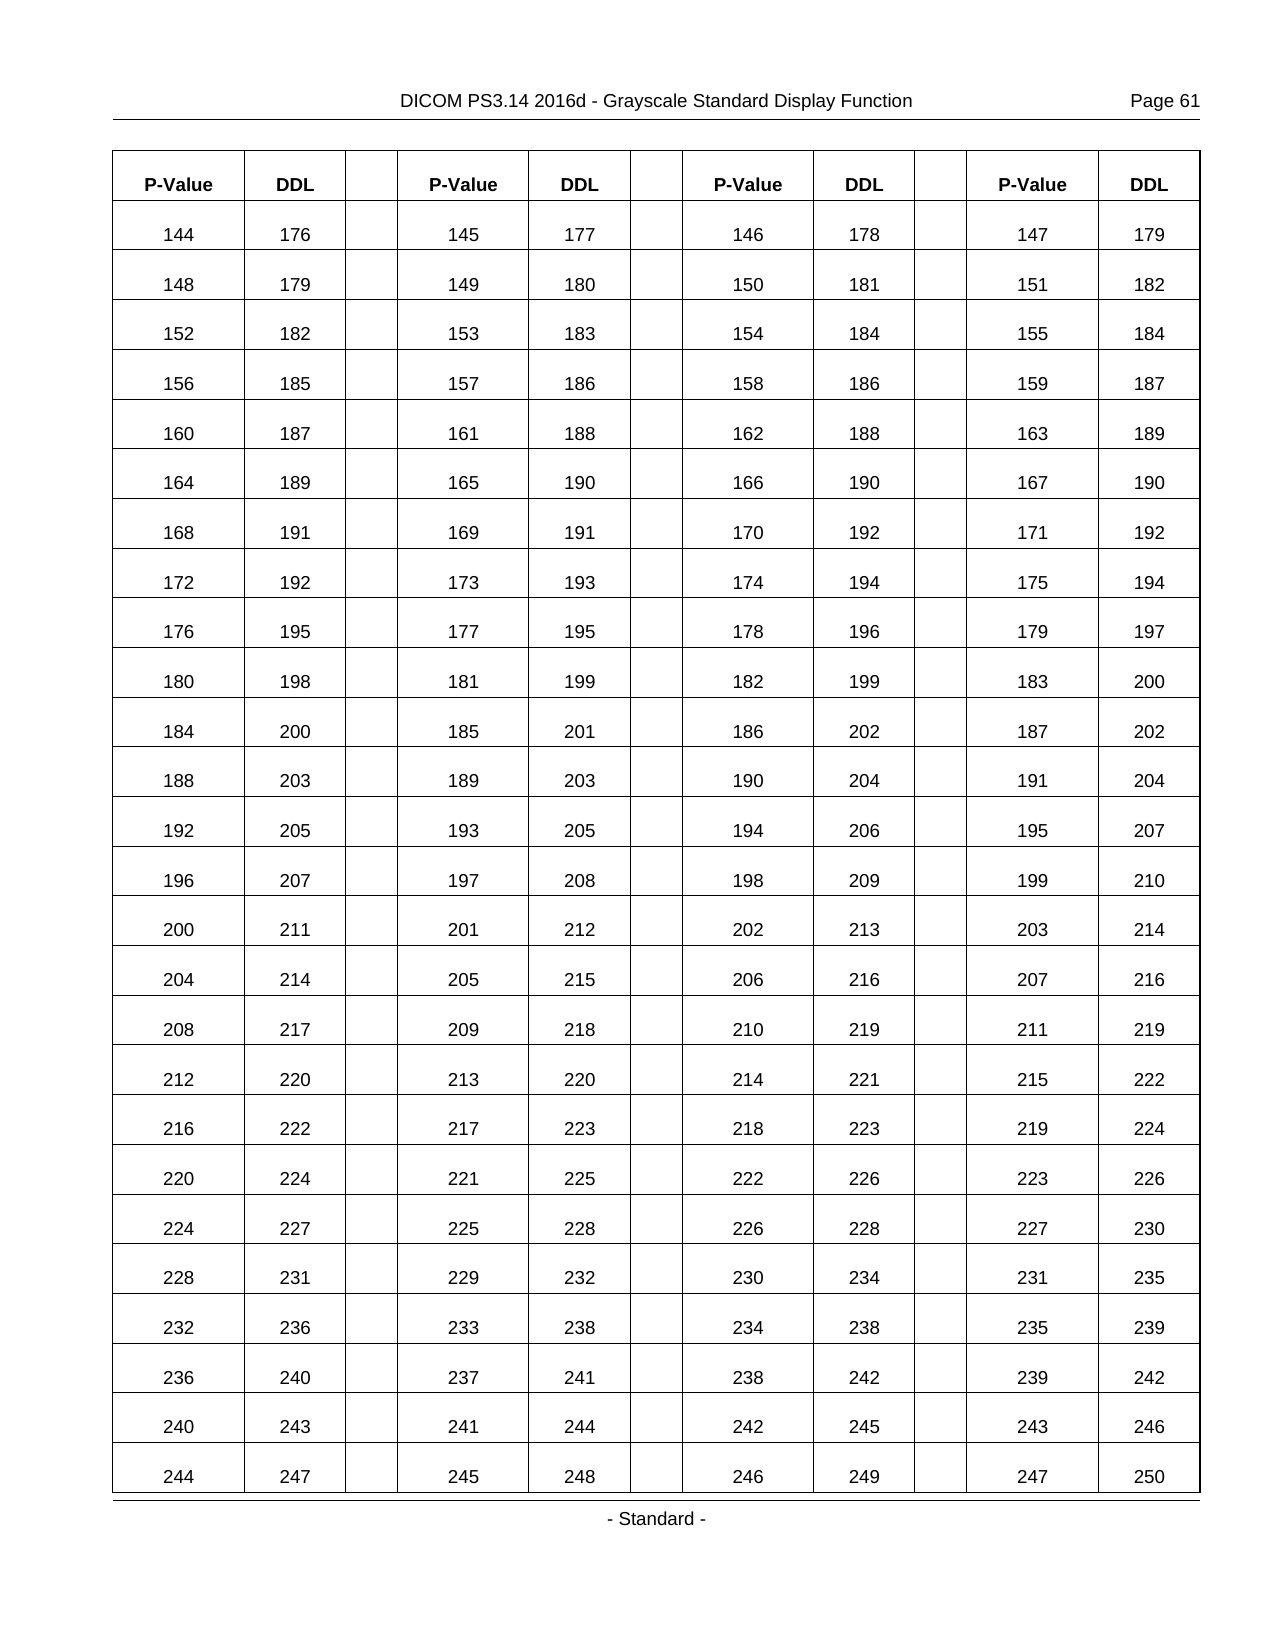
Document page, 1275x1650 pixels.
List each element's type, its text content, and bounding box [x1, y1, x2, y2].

table_cell 188 [529, 400, 630, 448]
table_cell [631, 250, 682, 299]
table_cell 219 [1099, 996, 1199, 1044]
table_cell 179 [1099, 201, 1199, 249]
table_cell [915, 1443, 966, 1492]
table_cell 199 [814, 648, 914, 697]
table_cell 185 [245, 350, 345, 398]
table_cell 189 [398, 747, 528, 796]
table_cell [915, 1344, 966, 1392]
table_cell 215 [529, 946, 630, 995]
table_cell 224 [1099, 1095, 1199, 1144]
table_cell 206 [683, 946, 813, 995]
table_cell 238 [529, 1294, 630, 1342]
table_cell 148 [113, 250, 244, 299]
table_cell 204 [1099, 747, 1199, 796]
table_cell [915, 499, 966, 547]
table_cell 192 [1099, 499, 1199, 547]
table_cell 213 [814, 896, 914, 945]
table_cell 184 [814, 300, 914, 349]
table_cell 149 [398, 250, 528, 299]
table_cell 202 [1099, 698, 1199, 746]
table_cell 204 [814, 747, 914, 796]
table_cell [631, 946, 682, 995]
table_cell [346, 350, 397, 398]
table_cell 231 [967, 1244, 1098, 1293]
table_cell [915, 549, 966, 597]
table_cell 186 [814, 350, 914, 398]
table_cell 182 [683, 648, 813, 697]
table_cell 189 [245, 449, 345, 498]
table_cell 157 [398, 350, 528, 398]
table_cell [631, 648, 682, 697]
table_header [915, 151, 966, 200]
table_cell 191 [967, 747, 1098, 796]
table_cell 187 [967, 698, 1098, 746]
table_cell 184 [1099, 300, 1199, 349]
table_cell [346, 996, 397, 1044]
table_cell 225 [529, 1145, 630, 1193]
table_cell [915, 598, 966, 647]
table_cell 201 [529, 698, 630, 746]
table_cell 220 [529, 1045, 630, 1094]
table_cell 214 [1099, 896, 1199, 945]
table_cell 223 [529, 1095, 630, 1144]
table_header DDL [529, 151, 630, 200]
table_cell 195 [529, 598, 630, 647]
table_cell 246 [1099, 1393, 1199, 1442]
table_cell 244 [113, 1443, 244, 1492]
table_cell 222 [245, 1095, 345, 1144]
table_cell 226 [814, 1145, 914, 1193]
table_cell 235 [1099, 1244, 1199, 1293]
table_cell 200 [245, 698, 345, 746]
table_cell [915, 847, 966, 895]
table_cell 220 [113, 1145, 244, 1193]
table_cell 208 [529, 847, 630, 895]
table_cell [915, 1045, 966, 1094]
table_header P-Value [683, 151, 813, 200]
table_cell 247 [967, 1443, 1098, 1492]
table_cell 246 [683, 1443, 813, 1492]
table_cell 166 [683, 449, 813, 498]
table_cell 215 [967, 1045, 1098, 1094]
table_cell 228 [814, 1195, 914, 1243]
table_cell [346, 1145, 397, 1193]
table_cell 197 [1099, 598, 1199, 647]
table_cell 190 [1099, 449, 1199, 498]
table_cell [631, 598, 682, 647]
table_cell 178 [814, 201, 914, 249]
table_cell [346, 847, 397, 895]
table_cell 170 [683, 499, 813, 547]
table_cell 175 [967, 549, 1098, 597]
table_cell 227 [245, 1195, 345, 1243]
table_cell [631, 797, 682, 846]
table_cell 163 [967, 400, 1098, 448]
table_cell 203 [245, 747, 345, 796]
table_cell 227 [967, 1195, 1098, 1243]
table_cell 176 [113, 598, 244, 647]
table_cell 160 [113, 400, 244, 448]
table_cell [346, 400, 397, 448]
table_cell 219 [967, 1095, 1098, 1144]
table_cell [631, 698, 682, 746]
table_cell 155 [967, 300, 1098, 349]
table_cell 204 [113, 946, 244, 995]
table_cell [915, 400, 966, 448]
table_cell 218 [529, 996, 630, 1044]
table_cell 194 [683, 797, 813, 846]
table_cell 171 [967, 499, 1098, 547]
table_cell [631, 1045, 682, 1094]
table_cell [915, 946, 966, 995]
table_cell 210 [683, 996, 813, 1044]
table_header P-Value [967, 151, 1098, 200]
table_cell [346, 1045, 397, 1094]
table_cell 187 [245, 400, 345, 448]
table_cell 200 [113, 896, 244, 945]
table_cell 197 [398, 847, 528, 895]
table_cell 190 [529, 449, 630, 498]
table_cell 214 [683, 1045, 813, 1094]
table_cell 187 [1099, 350, 1199, 398]
table_cell 223 [814, 1095, 914, 1144]
table_cell 159 [967, 350, 1098, 398]
table_cell 182 [245, 300, 345, 349]
table_cell [915, 1095, 966, 1144]
table_cell 211 [245, 896, 345, 945]
table_cell 212 [113, 1045, 244, 1094]
table_cell [346, 896, 397, 945]
table_cell 224 [113, 1195, 244, 1243]
table_cell 234 [683, 1294, 813, 1342]
table_cell 241 [398, 1393, 528, 1442]
table_cell 179 [245, 250, 345, 299]
table_cell 179 [967, 598, 1098, 647]
table_cell 234 [814, 1244, 914, 1293]
table_cell [631, 1294, 682, 1342]
table_cell [915, 1393, 966, 1442]
table_cell [346, 648, 397, 697]
table_cell 150 [683, 250, 813, 299]
table_cell 216 [113, 1095, 244, 1144]
table_cell [631, 896, 682, 945]
table_cell 216 [814, 946, 914, 995]
table_cell 207 [245, 847, 345, 895]
table_cell [631, 449, 682, 498]
table_cell [915, 1145, 966, 1193]
table_header DDL [814, 151, 914, 200]
table_cell 168 [113, 499, 244, 547]
table_cell [346, 201, 397, 249]
table_cell 196 [814, 598, 914, 647]
table_cell [346, 1344, 397, 1392]
table_cell 190 [683, 747, 813, 796]
table_cell 232 [529, 1244, 630, 1293]
table_cell [631, 1443, 682, 1492]
table_cell 177 [398, 598, 528, 647]
table_cell [915, 896, 966, 945]
table_cell 226 [1099, 1145, 1199, 1193]
table_header P-Value [398, 151, 528, 200]
table_cell 243 [245, 1393, 345, 1442]
table_cell [915, 300, 966, 349]
table_cell 174 [683, 549, 813, 597]
table_cell 208 [113, 996, 244, 1044]
table_cell 224 [245, 1145, 345, 1193]
table_cell 245 [398, 1443, 528, 1492]
table_cell [631, 350, 682, 398]
table_cell 151 [967, 250, 1098, 299]
table_cell 240 [113, 1393, 244, 1442]
table_cell 186 [529, 350, 630, 398]
table_cell [631, 201, 682, 249]
table_cell [346, 598, 397, 647]
table_cell 194 [1099, 549, 1199, 597]
table_cell 172 [113, 549, 244, 597]
table_cell [346, 1195, 397, 1243]
table_cell 202 [683, 896, 813, 945]
table_cell [631, 1145, 682, 1193]
table_cell 216 [1099, 946, 1199, 995]
table_cell [915, 1294, 966, 1342]
table_cell [346, 1443, 397, 1492]
table_cell [346, 1095, 397, 1144]
table_cell 188 [113, 747, 244, 796]
table_cell 202 [814, 698, 914, 746]
table_cell 165 [398, 449, 528, 498]
table_cell 176 [245, 201, 345, 249]
table_cell [915, 996, 966, 1044]
table_cell 248 [529, 1443, 630, 1492]
table_cell [915, 747, 966, 796]
table_cell 238 [683, 1344, 813, 1392]
table_header [631, 151, 682, 200]
table_cell 242 [814, 1344, 914, 1392]
table_cell 233 [398, 1294, 528, 1342]
table_cell 184 [113, 698, 244, 746]
table_cell 219 [814, 996, 914, 1044]
table_cell 225 [398, 1195, 528, 1243]
table_cell 201 [398, 896, 528, 945]
table_cell [631, 847, 682, 895]
table_cell 195 [967, 797, 1098, 846]
table_cell 207 [1099, 797, 1199, 846]
table_cell 249 [814, 1443, 914, 1492]
table_cell [915, 250, 966, 299]
table_cell 205 [245, 797, 345, 846]
table_cell 230 [683, 1244, 813, 1293]
table_cell 177 [529, 201, 630, 249]
table_cell 191 [245, 499, 345, 547]
table_cell [915, 449, 966, 498]
table_cell 185 [398, 698, 528, 746]
table_cell 218 [683, 1095, 813, 1144]
table_cell [915, 350, 966, 398]
table_cell 173 [398, 549, 528, 597]
table_cell [346, 449, 397, 498]
table_cell 203 [967, 896, 1098, 945]
table_cell 221 [814, 1045, 914, 1094]
table_cell [346, 499, 397, 547]
table_cell [915, 1244, 966, 1293]
table_cell 210 [1099, 847, 1199, 895]
table_cell [915, 201, 966, 249]
table_cell 230 [1099, 1195, 1199, 1243]
table_cell 222 [1099, 1045, 1199, 1094]
table_cell 191 [529, 499, 630, 547]
table_cell 194 [814, 549, 914, 597]
table_cell 167 [967, 449, 1098, 498]
table_cell 183 [967, 648, 1098, 697]
table_cell 189 [1099, 400, 1199, 448]
table_cell 158 [683, 350, 813, 398]
table_cell 209 [398, 996, 528, 1044]
table_cell [346, 747, 397, 796]
table_cell 199 [529, 648, 630, 697]
table_cell 226 [683, 1195, 813, 1243]
table_cell [346, 1244, 397, 1293]
table_header P-Value [113, 151, 244, 200]
table_cell [346, 1393, 397, 1442]
table_cell 250 [1099, 1443, 1199, 1492]
table_cell [346, 698, 397, 746]
table_cell 207 [967, 946, 1098, 995]
table_cell 198 [683, 847, 813, 895]
table_cell 192 [814, 499, 914, 547]
table_cell [631, 1344, 682, 1392]
table_cell [346, 250, 397, 299]
table_cell 196 [113, 847, 244, 895]
table_cell 209 [814, 847, 914, 895]
table_cell 245 [814, 1393, 914, 1442]
table_cell 242 [683, 1393, 813, 1442]
table_cell 181 [814, 250, 914, 299]
table_cell 240 [245, 1344, 345, 1392]
table_header DDL [245, 151, 345, 200]
table_cell [346, 300, 397, 349]
table_header [346, 151, 397, 200]
table_cell 180 [529, 250, 630, 299]
table_cell [631, 1095, 682, 1144]
table_cell 186 [683, 698, 813, 746]
table_cell 161 [398, 400, 528, 448]
table_cell 243 [967, 1393, 1098, 1442]
table_cell [631, 300, 682, 349]
table_cell 199 [967, 847, 1098, 895]
table_cell 223 [967, 1145, 1098, 1193]
table_cell 232 [113, 1294, 244, 1342]
table_cell 180 [113, 648, 244, 697]
table_cell 203 [529, 747, 630, 796]
table_cell 193 [529, 549, 630, 597]
table_cell [631, 1195, 682, 1243]
table_cell 206 [814, 797, 914, 846]
table_cell 237 [398, 1344, 528, 1392]
table_cell 146 [683, 201, 813, 249]
table_cell 213 [398, 1045, 528, 1094]
table_cell 144 [113, 201, 244, 249]
table_cell 217 [398, 1095, 528, 1144]
table_cell 192 [245, 549, 345, 597]
table_cell [631, 1244, 682, 1293]
table_cell [346, 549, 397, 597]
table_cell 154 [683, 300, 813, 349]
table_cell 228 [529, 1195, 630, 1243]
table_cell 217 [245, 996, 345, 1044]
table_cell [346, 1294, 397, 1342]
table_cell 235 [967, 1294, 1098, 1342]
table_cell 147 [967, 201, 1098, 249]
table_cell 152 [113, 300, 244, 349]
table_cell 192 [113, 797, 244, 846]
table_cell 193 [398, 797, 528, 846]
table_cell 145 [398, 201, 528, 249]
table_cell [631, 400, 682, 448]
table_cell [915, 698, 966, 746]
table_cell 198 [245, 648, 345, 697]
table_cell 239 [1099, 1294, 1199, 1342]
table_cell [631, 996, 682, 1044]
table_cell [631, 549, 682, 597]
table_cell 212 [529, 896, 630, 945]
table_cell [915, 797, 966, 846]
table_cell 211 [967, 996, 1098, 1044]
table_cell 183 [529, 300, 630, 349]
table_cell [915, 648, 966, 697]
table_cell 169 [398, 499, 528, 547]
table_cell 200 [1099, 648, 1199, 697]
table_cell 222 [683, 1145, 813, 1193]
table_cell 178 [683, 598, 813, 647]
table_cell 238 [814, 1294, 914, 1342]
table_cell 231 [245, 1244, 345, 1293]
table_cell 205 [529, 797, 630, 846]
table_cell [631, 747, 682, 796]
table_cell 164 [113, 449, 244, 498]
table_cell [631, 1393, 682, 1442]
table_cell 195 [245, 598, 345, 647]
table_cell [631, 499, 682, 547]
table_cell 220 [245, 1045, 345, 1094]
table_cell 214 [245, 946, 345, 995]
table_cell 162 [683, 400, 813, 448]
table_cell 247 [245, 1443, 345, 1492]
table_cell 236 [113, 1344, 244, 1392]
table_cell [346, 946, 397, 995]
table_cell 242 [1099, 1344, 1199, 1392]
table_cell 181 [398, 648, 528, 697]
table_cell 190 [814, 449, 914, 498]
table_cell [915, 1195, 966, 1243]
table_cell 156 [113, 350, 244, 398]
table_cell 239 [967, 1344, 1098, 1392]
table_cell 205 [398, 946, 528, 995]
table_cell 182 [1099, 250, 1199, 299]
table_cell 153 [398, 300, 528, 349]
table_cell 244 [529, 1393, 630, 1442]
table_cell 236 [245, 1294, 345, 1342]
table_cell [346, 797, 397, 846]
table_cell 228 [113, 1244, 244, 1293]
table_cell 229 [398, 1244, 528, 1293]
table_cell 188 [814, 400, 914, 448]
table_cell 221 [398, 1145, 528, 1193]
table_header DDL [1099, 151, 1199, 200]
table_cell 241 [529, 1344, 630, 1392]
